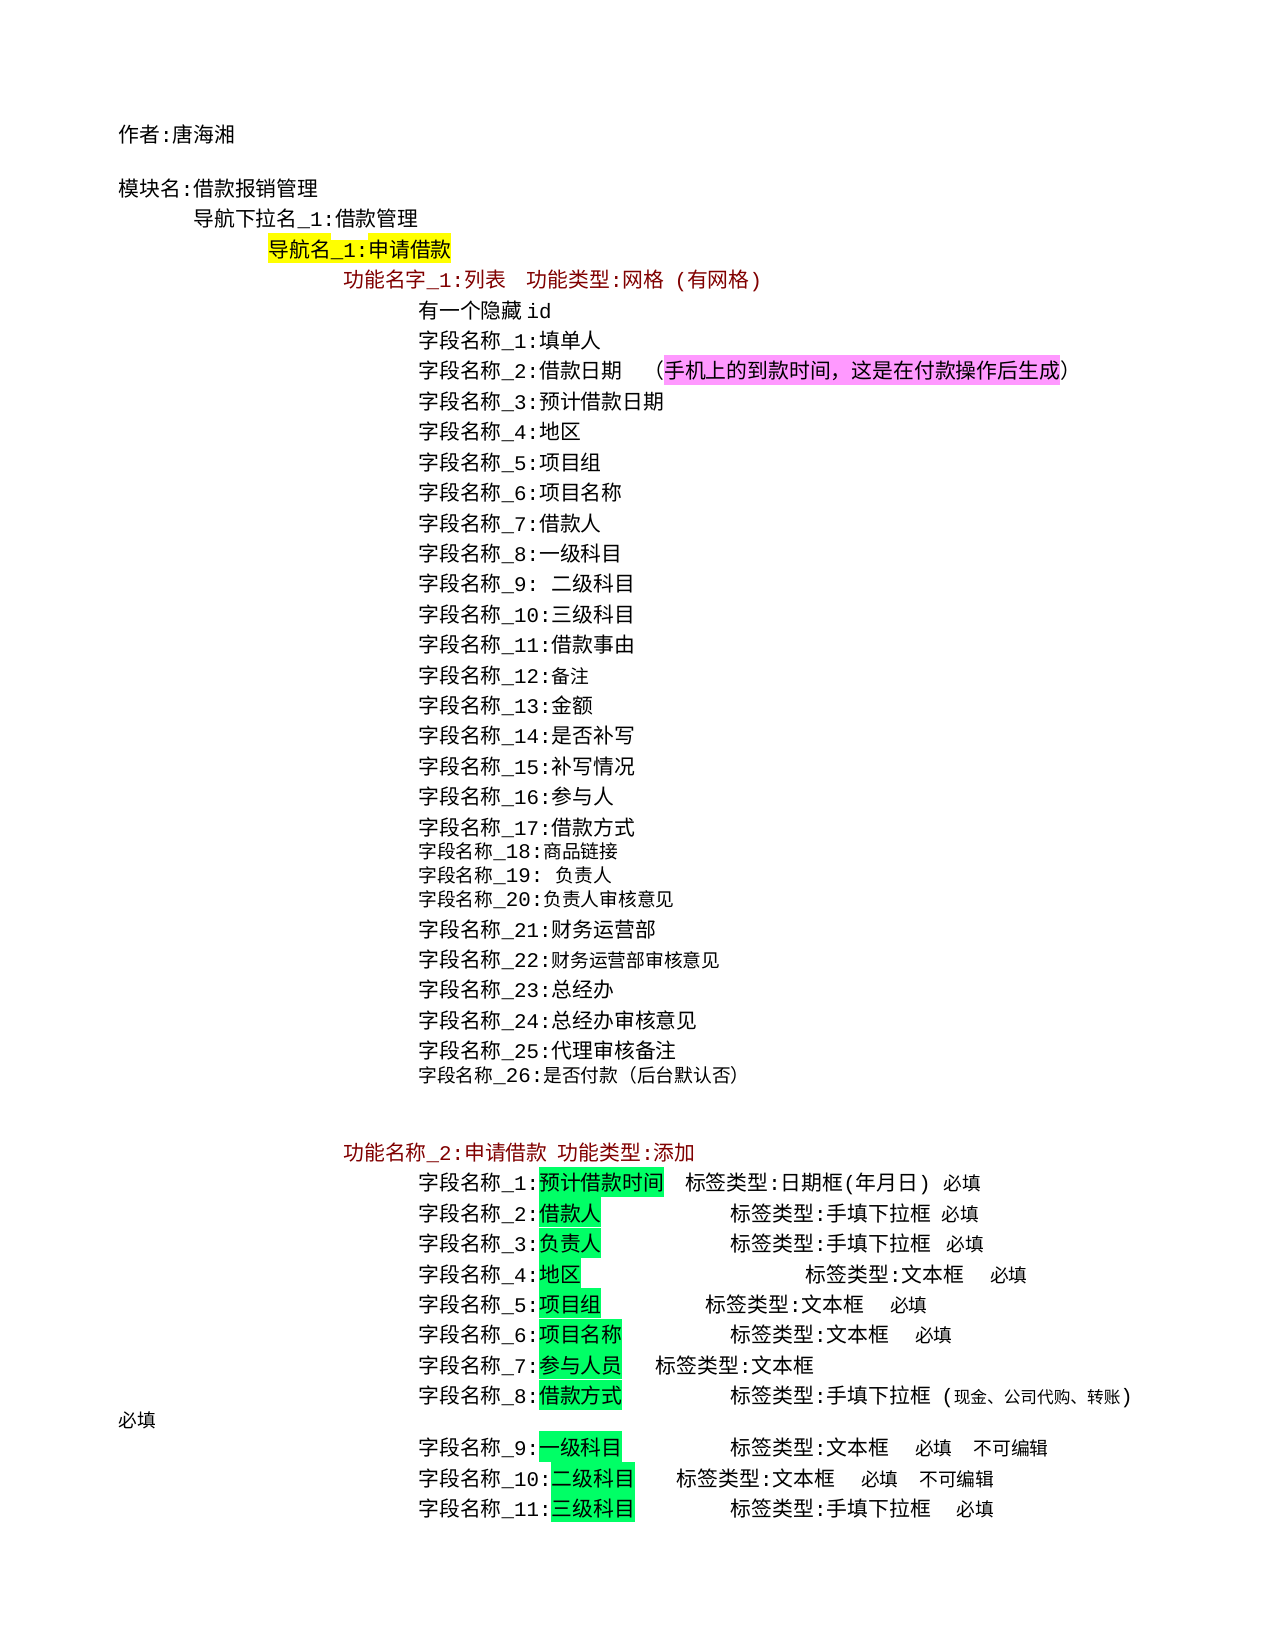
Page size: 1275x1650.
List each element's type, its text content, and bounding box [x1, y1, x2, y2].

text 字段名称_7:参与人员 标签类型:文本框 [118, 1349, 1157, 1379]
text 字段名称_18:商品链接 [118, 841, 1157, 865]
text 功能名字_1:列表 功能类型:网格 (有网格) [118, 263, 1157, 294]
text 字段名称_24:总经办审核意见 [118, 1004, 1157, 1034]
text 作者:唐海湘 [118, 118, 1157, 148]
text 字段名称_6:项目名称 标签类型:文本框 必填 [118, 1319, 1157, 1349]
text 字段名称_8:借款方式 标签类型:手填下拉框 (现金、公司代购、转账) 必填 [118, 1379, 1157, 1431]
text 字段名称_5:项目组 标签类型:文本框 必填 [118, 1288, 1157, 1319]
text 字段名称_1:预计借款时间 标签类型:日期框(年月日) 必填 [118, 1167, 1157, 1197]
text 字段名称_17:借款方式 [118, 811, 1157, 841]
text 字段名称_10:三级科目 [118, 598, 1157, 628]
text 字段名称_9:一级科目 标签类型:文本框 必填 不可编辑 [118, 1431, 1157, 1462]
text 字段名称_4:地区 [118, 416, 1157, 446]
text 字段名称_21:财务运营部 [118, 913, 1157, 943]
text 字段名称_5:项目组 [118, 446, 1157, 476]
text 字段名称_1:填单人 [118, 324, 1157, 355]
text 字段名称_26:是否付款（后台默认否） [118, 1065, 1157, 1089]
text 字段名称_7:借款人 [118, 507, 1157, 537]
text 字段名称_23:总经办 [118, 974, 1157, 1004]
text 字段名称_16:参与人 [118, 781, 1157, 811]
text 字段名称_19: 负责人 [118, 865, 1157, 889]
text 字段名称_11:三级科目 标签类型:手填下拉框 必填 [118, 1492, 1157, 1523]
text 字段名称_3:负责人 标签类型:手填下拉框 必填 [118, 1227, 1157, 1258]
text 字段名称_2:借款日期 （手机上的到款时间，这是在付款操作后生成） [118, 355, 1157, 385]
text 导航下拉名_1:借款管理 [118, 203, 1157, 233]
text 字段名称_14:是否补写 [118, 720, 1157, 750]
text 字段名称_2:借款人 标签类型:手填下拉框 必填 [118, 1197, 1157, 1227]
text 字段名称_3:预计借款日期 [118, 385, 1157, 416]
text 字段名称_6:项目名称 [118, 476, 1157, 507]
text 字段名称_20:负责人审核意见 [118, 889, 1157, 913]
text 字段名称_4:地区 标签类型:文本框 必填 [118, 1258, 1157, 1288]
text 字段名称_8:一级科目 [118, 537, 1157, 568]
text 字段名称_9: 二级科目 [118, 568, 1157, 598]
text 导航名_1:申请借款 [118, 233, 1157, 263]
text 字段名称_11:借款事由 [118, 628, 1157, 659]
text 字段名称_12:备注 [118, 659, 1157, 689]
text 有一个隐藏id [118, 294, 1157, 324]
text 功能名称_2:申请借款 功能类型:添加 [118, 1136, 1157, 1167]
text 字段名称_13:金额 [118, 689, 1157, 720]
text 字段名称_22:财务运营部审核意见 [118, 943, 1157, 974]
text 字段名称_15:补写情况 [118, 750, 1157, 781]
text 模块名:借款报销管理 [118, 172, 1157, 203]
text 字段名称_10:二级科目 标签类型:文本框 必填 不可编辑 [118, 1462, 1157, 1492]
text 字段名称_25:代理审核备注 [118, 1034, 1157, 1065]
